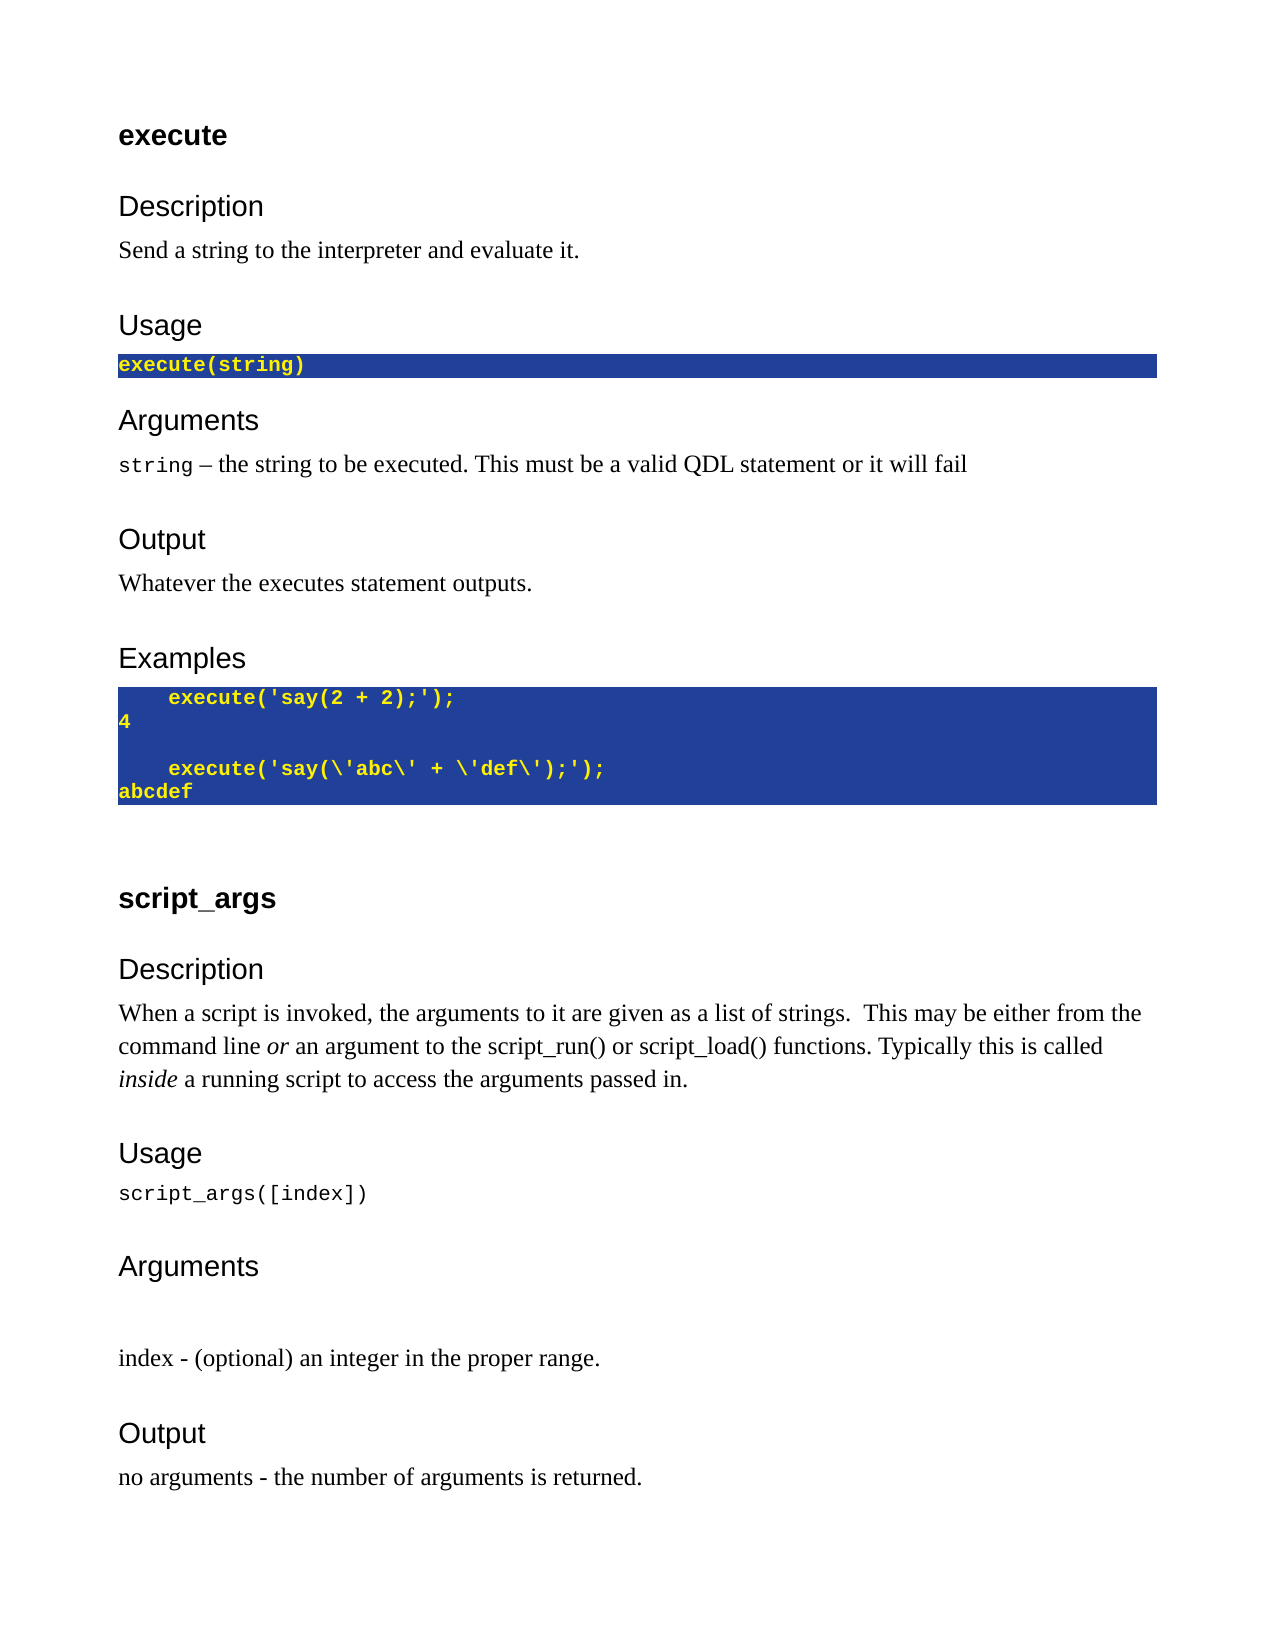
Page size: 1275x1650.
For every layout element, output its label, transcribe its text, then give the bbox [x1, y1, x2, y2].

subtitle Usage [118, 1137, 1157, 1170]
subtitle Output [118, 1416, 1157, 1449]
text abcdef [118, 782, 1157, 805]
subtitle Output [118, 522, 1157, 556]
text execute('say(2 + 2);'); [118, 687, 1157, 711]
text string – the string to be executed. This must be a valid QDL statement or it will fail [118, 449, 1157, 478]
subtitle Arguments [118, 1249, 1157, 1283]
subtitle execute [118, 118, 1157, 152]
subtitle Arguments [118, 403, 1157, 436]
text When a script is invoked, the arguments to it are given as a list of strings. This may be either from the command line or an argument to the script_run() or script_load() functions. Typically this is called inside a running script to access the arguments passed in. [118, 998, 1157, 1093]
text no arguments - the number of arguments is returned. [118, 1462, 1157, 1490]
text index - (optional) an integer in the proper range. [118, 1343, 1157, 1372]
text Send a string to the interpreter and evaluate it. [118, 235, 1157, 264]
subtitle script_args [118, 881, 1157, 914]
subtitle Usage [118, 308, 1157, 342]
subtitle Description [118, 189, 1157, 223]
text 4 [118, 711, 1157, 734]
text execute('say(\'abc\' + \'def\');'); [118, 758, 1157, 782]
subtitle Description [118, 952, 1157, 985]
text Whatever the executes statement outputs. [118, 568, 1157, 597]
text script_args([index]) [118, 1183, 1157, 1206]
subtitle Examples [118, 641, 1157, 674]
text execute(string) [118, 354, 1157, 378]
